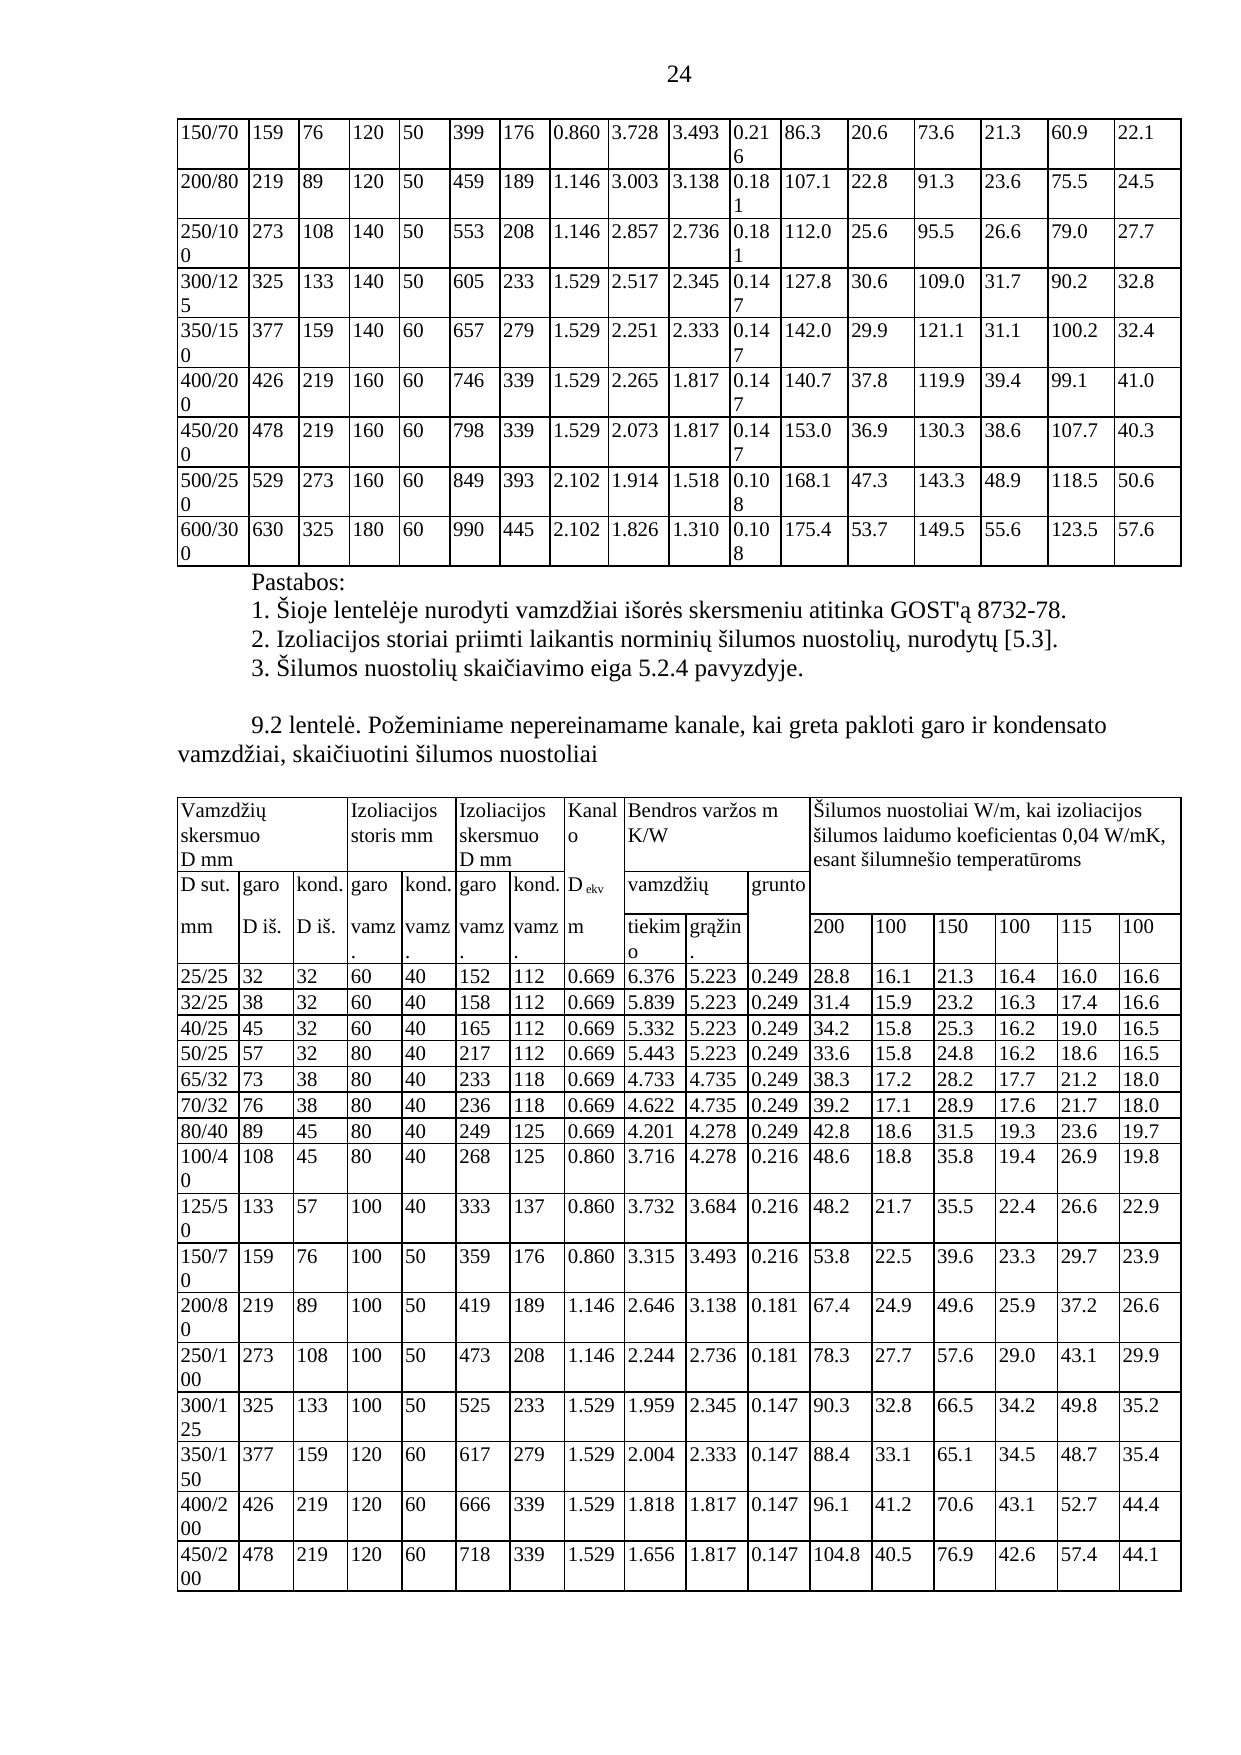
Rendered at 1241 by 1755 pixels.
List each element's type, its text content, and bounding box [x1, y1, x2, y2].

table_cell 24.8 [935, 1041, 995, 1066]
table_cell 35.8 [935, 1144, 995, 1192]
table_cell 200/80 [178, 170, 248, 217]
table_cell 3.684 [687, 1194, 747, 1242]
table_cell 89 [300, 170, 349, 217]
table_cell 112 [511, 1016, 564, 1040]
table_header Vamzdžių skersmuo D mm [178, 798, 347, 871]
text 2. Izoliacijos storiai priimti laikantis norminių šilumos nuostolių, nurodytų [5.3]. [177, 624, 1181, 653]
table_cell 60 [400, 318, 449, 367]
table_cell [749, 913, 809, 963]
table_cell 107.1 [782, 170, 847, 217]
table_cell 80/40 [178, 1119, 238, 1143]
table_cell 160 [350, 468, 399, 516]
table_cell 219 [300, 368, 349, 416]
table_cell 1.529 [565, 1542, 624, 1590]
table_cell 29.0 [996, 1343, 1057, 1391]
table_cell 377 [240, 1442, 293, 1491]
table_cell 80 [348, 1041, 401, 1066]
table_cell 38.3 [811, 1067, 871, 1091]
table_cell 1.146 [551, 219, 608, 267]
table_cell 0.181 [731, 170, 780, 217]
table_cell 23.6 [982, 170, 1047, 217]
table_cell 150 [935, 915, 995, 963]
table_cell 0.147 [749, 1542, 809, 1590]
table_cell 57 [240, 1041, 293, 1066]
table_cell 34.2 [811, 1016, 871, 1040]
table_cell 339 [511, 1542, 564, 1590]
table_cell vamz. [457, 913, 509, 963]
table_cell 219 [240, 1293, 293, 1341]
table_cell 25.3 [935, 1016, 995, 1040]
table_cell 60 [400, 418, 449, 466]
table_cell 0.147 [749, 1393, 809, 1441]
table_cell 40 [403, 1194, 455, 1242]
table_cell 279 [501, 318, 549, 367]
table_cell 17.6 [996, 1093, 1057, 1117]
table_cell 1.529 [551, 269, 608, 317]
table_cell 500/250 [178, 468, 248, 516]
table_cell 115 [1058, 915, 1119, 963]
table_cell 5.223 [687, 990, 747, 1014]
table_cell 45 [294, 1119, 347, 1143]
table_cell 0.860 [565, 1144, 624, 1192]
table_cell D iš. [294, 913, 347, 963]
table_cell 339 [501, 418, 549, 466]
table_cell 1.310 [670, 517, 729, 565]
table_cell 60 [400, 368, 449, 416]
table_cell 2.244 [625, 1343, 685, 1391]
table_cell 630 [250, 517, 298, 565]
table_cell 0.147 [749, 1442, 809, 1491]
table_cell 100 [873, 915, 933, 963]
table_cell 31.5 [935, 1119, 995, 1143]
table_cell 32 [294, 964, 347, 988]
table_cell m [565, 913, 624, 963]
table_cell 150/70 [178, 120, 248, 168]
table_cell 130.3 [915, 418, 980, 466]
table_cell 19.8 [1120, 1144, 1180, 1192]
text 9.2 lentelė. Požeminiame nepereinamame kanale, kai greta pakloti garo ir kondensato vamzdžiai, skaičiuotini šilumos nuostoliai [177, 711, 1181, 768]
table_cell 180 [350, 517, 399, 565]
table_cell 112.0 [782, 219, 847, 267]
table_cell 19.3 [996, 1119, 1057, 1143]
table_cell 4.735 [687, 1067, 747, 1091]
table_cell 33.6 [811, 1041, 871, 1066]
table_cell 0.249 [749, 964, 809, 988]
table_cell D sut. [178, 872, 238, 913]
table_cell 29.9 [849, 318, 914, 367]
table_cell 3.003 [609, 170, 668, 217]
table_cell 233 [457, 1067, 509, 1091]
table_cell 478 [250, 418, 298, 466]
table_cell 333 [457, 1194, 509, 1242]
table_cell 100 [348, 1293, 401, 1341]
table_cell garo [348, 872, 401, 913]
table_cell 50/25 [178, 1041, 238, 1066]
table_cell 70/32 [178, 1093, 238, 1117]
table_cell 36.9 [849, 418, 914, 466]
table_cell 70.6 [935, 1492, 995, 1540]
table_cell garo [240, 872, 293, 913]
table_cell 22.5 [873, 1244, 933, 1292]
table_cell 5.839 [625, 990, 685, 1014]
table_cell 0.249 [749, 990, 809, 1014]
table_cell 38 [240, 990, 293, 1014]
table_cell 0.181 [749, 1293, 809, 1341]
table_cell 393 [501, 468, 549, 516]
table_cell 6.376 [625, 964, 685, 988]
table_cell 16.5 [1120, 1016, 1180, 1040]
table_cell 140 [350, 219, 399, 267]
table_cell 1.817 [687, 1492, 747, 1540]
table_cell 22.4 [996, 1194, 1057, 1242]
table_cell 26.6 [982, 219, 1047, 267]
table_cell 39.4 [982, 368, 1047, 416]
table_cell 1.146 [551, 170, 608, 217]
table_cell 91.3 [915, 170, 980, 217]
table_cell 1.826 [609, 517, 668, 565]
table_cell 133 [294, 1393, 347, 1441]
table_cell 2.646 [625, 1293, 685, 1341]
table_cell 39.6 [935, 1244, 995, 1292]
table_cell 140.7 [782, 368, 847, 416]
table_cell 60 [403, 1542, 455, 1590]
table_cell 219 [294, 1492, 347, 1540]
table_cell 0.249 [749, 1041, 809, 1066]
table_header Kanalo [565, 798, 624, 871]
table_cell 1.818 [625, 1492, 685, 1540]
table_cell 2.736 [670, 219, 729, 267]
table_cell 40 [403, 1067, 455, 1091]
table_cell 19.0 [1058, 1016, 1119, 1040]
table_cell 76.9 [935, 1542, 995, 1590]
table_cell 18.6 [873, 1119, 933, 1143]
table_cell 15.8 [873, 1016, 933, 1040]
table_cell 0.669 [565, 1093, 624, 1117]
table_cell 76 [240, 1093, 293, 1117]
table_cell 125 [511, 1119, 564, 1143]
table_cell 4.733 [625, 1067, 685, 1091]
table_cell 52.7 [1058, 1492, 1119, 1540]
table_cell 133 [300, 269, 349, 317]
table_cell 219 [250, 170, 298, 217]
table_cell 120 [348, 1442, 401, 1491]
table_cell 26.6 [1058, 1194, 1119, 1242]
table_cell 23.2 [935, 990, 995, 1014]
table_cell 123.5 [1049, 517, 1114, 565]
table_cell 40.5 [873, 1542, 933, 1590]
table_cell 67.4 [811, 1293, 871, 1341]
table_cell 90.3 [811, 1393, 871, 1441]
table_cell 1.146 [565, 1293, 624, 1341]
table_cell 49.8 [1058, 1393, 1119, 1441]
table_cell 2.004 [625, 1442, 685, 1491]
table_cell 249 [457, 1119, 509, 1143]
table_cell 100 [348, 1393, 401, 1441]
table_cell 2.857 [609, 219, 668, 267]
table_cell 217 [457, 1041, 509, 1066]
table_cell 60 [400, 517, 449, 565]
table_cell 1.529 [565, 1442, 624, 1491]
table_cell garo [457, 872, 509, 913]
table_cell 48.6 [811, 1144, 871, 1192]
table_cell 0.216 [749, 1244, 809, 1292]
table_cell 0.216 [749, 1194, 809, 1242]
table_cell 473 [457, 1343, 509, 1391]
table_cell 120 [348, 1542, 401, 1590]
table_cell 29.9 [1120, 1343, 1180, 1391]
table_cell 2.073 [609, 418, 668, 466]
table_cell 49.6 [935, 1293, 995, 1341]
table_cell 450/200 [178, 418, 248, 466]
table_cell 16.5 [1120, 1041, 1180, 1066]
table_cell 525 [457, 1393, 509, 1441]
table_cell 50 [403, 1393, 455, 1441]
table_cell 0.181 [731, 219, 780, 267]
table_cell 142.0 [782, 318, 847, 367]
table_cell 273 [300, 468, 349, 516]
table_cell 0.147 [731, 368, 780, 416]
table_cell 22.9 [1120, 1194, 1180, 1242]
table_header Izoliacijos skersmuo D mm [457, 798, 564, 871]
table_cell 657 [451, 318, 499, 367]
table_cell D iš. [240, 913, 293, 963]
table_cell 89 [294, 1293, 347, 1341]
table_cell 25.6 [849, 219, 914, 267]
table_cell 55.6 [982, 517, 1047, 565]
table_cell 18.8 [873, 1144, 933, 1192]
table_cell 377 [250, 318, 298, 367]
table_cell 426 [250, 368, 298, 416]
table_cell D ekv [565, 871, 624, 913]
table_cell 50 [403, 1244, 455, 1292]
table_cell 37.2 [1058, 1293, 1119, 1341]
table_cell mm [178, 913, 238, 963]
table_cell 990 [451, 517, 499, 565]
table_cell 1.529 [551, 318, 608, 367]
table_cell 32.4 [1115, 318, 1180, 367]
table_cell 30.6 [849, 269, 914, 317]
table_cell 2.736 [687, 1343, 747, 1391]
table_cell 5.223 [687, 1016, 747, 1040]
table_cell 189 [501, 170, 549, 217]
table_cell 73 [240, 1067, 293, 1091]
table_cell 118 [511, 1067, 564, 1091]
table_cell 76 [294, 1244, 347, 1292]
table_cell 108 [240, 1144, 293, 1192]
table_cell 189 [511, 1293, 564, 1341]
table_cell 32 [294, 1041, 347, 1066]
table_cell 3.728 [609, 120, 668, 168]
table_cell 100 [348, 1244, 401, 1292]
table_cell 140 [350, 318, 399, 367]
table_cell 34.2 [996, 1393, 1057, 1441]
table_cell 40.3 [1115, 418, 1180, 466]
table_cell 219 [294, 1542, 347, 1590]
table_cell 80 [348, 1067, 401, 1091]
table_cell 26.9 [1058, 1144, 1119, 1192]
table_cell 159 [300, 318, 349, 367]
table_cell 149.5 [915, 517, 980, 565]
table_cell 350/150 [178, 1442, 238, 1491]
table_cell 399 [451, 120, 499, 168]
table_cell kond. [294, 872, 347, 913]
table_cell 28.9 [935, 1093, 995, 1117]
table_cell 109.0 [915, 269, 980, 317]
table_cell 80 [348, 1093, 401, 1117]
table_cell 21.7 [873, 1194, 933, 1242]
table_cell 168.1 [782, 468, 847, 516]
table_cell 17.4 [1058, 990, 1119, 1014]
table_cell 40 [403, 1041, 455, 1066]
table_cell 236 [457, 1093, 509, 1117]
table_cell 75.5 [1049, 170, 1114, 217]
table_cell 133 [240, 1194, 293, 1242]
table_cell 112 [511, 990, 564, 1014]
table_cell 200/80 [178, 1293, 238, 1341]
table_cell 27.7 [1115, 219, 1180, 267]
table_cell 53.7 [849, 517, 914, 565]
table_cell 45 [240, 1016, 293, 1040]
table_cell 38 [294, 1093, 347, 1117]
table_cell 23.6 [1058, 1119, 1119, 1143]
table_cell 3.315 [625, 1244, 685, 1292]
table_cell 0.147 [749, 1492, 809, 1540]
table_cell 1.817 [687, 1542, 747, 1590]
table_cell 325 [240, 1393, 293, 1441]
table_cell 100 [996, 915, 1057, 963]
table_cell 40 [403, 1093, 455, 1117]
table_cell vamz. [403, 913, 455, 963]
table_cell 33.1 [873, 1442, 933, 1491]
table_cell 118.5 [1049, 468, 1114, 516]
table_cell 339 [501, 368, 549, 416]
table_cell 0.108 [731, 468, 780, 516]
table_cell 159 [240, 1244, 293, 1292]
table_cell 0.108 [731, 517, 780, 565]
table_cell 88.4 [811, 1442, 871, 1491]
table_cell 19.7 [1120, 1119, 1180, 1143]
table_cell kond. [403, 872, 455, 913]
table_cell 73.6 [915, 120, 980, 168]
table_cell 60 [403, 1492, 455, 1540]
table_cell 60 [348, 964, 401, 988]
table_cell 0.147 [731, 269, 780, 317]
table_cell 553 [451, 219, 499, 267]
table_cell 0.216 [731, 120, 780, 168]
table_cell 31.7 [982, 269, 1047, 317]
table_cell 2.333 [687, 1442, 747, 1491]
table_cell 0.669 [565, 1119, 624, 1143]
table_cell 325 [250, 269, 298, 317]
table_cell 100/40 [178, 1144, 238, 1192]
table_cell 50 [400, 269, 449, 317]
table_cell 3.138 [687, 1293, 747, 1341]
table_cell 450/200 [178, 1542, 238, 1590]
table_cell kond. [511, 872, 564, 913]
table_cell 26.6 [1120, 1293, 1180, 1341]
table_cell 22.8 [849, 170, 914, 217]
table_cell 48.9 [982, 468, 1047, 516]
table_cell grunto [749, 872, 809, 913]
table_cell 300/125 [178, 269, 248, 317]
table_cell 20.6 [849, 120, 914, 168]
table_cell 4.278 [687, 1119, 747, 1143]
table_cell 99.1 [1049, 368, 1114, 416]
table_cell 34.5 [996, 1442, 1057, 1491]
table_cell 1.817 [670, 368, 729, 416]
table_cell 119.9 [915, 368, 980, 416]
table_cell 140 [350, 269, 399, 317]
table_cell 24.5 [1115, 170, 1180, 217]
table_cell 40 [403, 1119, 455, 1143]
table_cell 60 [348, 1016, 401, 1040]
table_cell 22.1 [1115, 120, 1180, 168]
table_cell 65.1 [935, 1442, 995, 1491]
table_cell 50 [403, 1343, 455, 1391]
table_cell 1.817 [670, 418, 729, 466]
table_cell 78.3 [811, 1343, 871, 1391]
table_cell 16.6 [1120, 964, 1180, 988]
table_cell 57 [294, 1194, 347, 1242]
table_cell 1.914 [609, 468, 668, 516]
table_cell 16.2 [996, 1016, 1057, 1040]
table_cell 41.0 [1115, 368, 1180, 416]
table_cell 0.249 [749, 1016, 809, 1040]
table_cell 150/70 [178, 1244, 238, 1292]
table_cell 50 [400, 170, 449, 217]
table_cell 35.2 [1120, 1393, 1180, 1441]
table_cell 32/25 [178, 990, 238, 1014]
table_cell 0.860 [565, 1194, 624, 1242]
table_cell 60 [400, 468, 449, 516]
table_cell 400/200 [178, 368, 248, 416]
table_cell 208 [501, 219, 549, 267]
table_cell 50 [400, 219, 449, 267]
table_cell 0.216 [749, 1144, 809, 1192]
text 3. Šilumos nuostolių skaičiavimo eiga 5.2.4 pavyzdyje. [177, 653, 1181, 682]
table_cell 350/150 [178, 318, 248, 367]
table_cell 1.529 [565, 1492, 624, 1540]
table_cell 76 [300, 120, 349, 168]
table_cell 18.6 [1058, 1041, 1119, 1066]
table_cell 60.9 [1049, 120, 1114, 168]
table_cell 2.251 [609, 318, 668, 367]
table_cell 80 [348, 1119, 401, 1143]
table_cell 17.2 [873, 1067, 933, 1091]
table_cell 60 [403, 1442, 455, 1491]
table_cell 0.669 [565, 1041, 624, 1066]
table_cell 478 [240, 1542, 293, 1590]
table_cell 27.7 [873, 1343, 933, 1391]
table_cell 4.201 [625, 1119, 685, 1143]
table_cell 40 [403, 990, 455, 1014]
table_cell 529 [250, 468, 298, 516]
table_cell 0.249 [749, 1067, 809, 1091]
table_cell 0.860 [551, 120, 608, 168]
table_cell 158 [457, 990, 509, 1014]
table_cell 57.6 [935, 1343, 995, 1391]
table_cell 127.8 [782, 269, 847, 317]
table_cell 279 [511, 1442, 564, 1491]
table_cell 21.2 [1058, 1067, 1119, 1091]
table_cell 176 [511, 1244, 564, 1292]
table_cell 37.8 [849, 368, 914, 416]
table_cell 1.529 [565, 1393, 624, 1441]
table_cell 445 [501, 517, 549, 565]
table_cell 1.529 [551, 368, 608, 416]
table_cell 86.3 [782, 120, 847, 168]
table_cell 24.9 [873, 1293, 933, 1341]
table_cell 0.249 [749, 1093, 809, 1117]
table_cell 57.6 [1115, 517, 1180, 565]
table_cell 137 [511, 1194, 564, 1242]
table_cell 50 [403, 1293, 455, 1341]
table_cell 31.4 [811, 990, 871, 1014]
table_cell 32.8 [1115, 269, 1180, 317]
table_cell 1.146 [565, 1343, 624, 1391]
table_cell 17.7 [996, 1067, 1057, 1091]
table_cell 38 [294, 1067, 347, 1091]
table_cell 2.333 [670, 318, 729, 367]
table_cell tiekimo [625, 915, 685, 963]
table_cell 16.6 [1120, 990, 1180, 1014]
table_cell 43.1 [996, 1492, 1057, 1540]
table_cell 120 [350, 120, 399, 168]
table_cell 35.4 [1120, 1442, 1180, 1491]
table_cell 100 [1120, 915, 1180, 963]
table_cell 2.265 [609, 368, 668, 416]
table_header Bendros varžos m K/W [625, 798, 809, 871]
table_cell 40 [403, 1144, 455, 1192]
table_cell 43.1 [1058, 1343, 1119, 1391]
text Pastabos: [177, 567, 1181, 596]
table_cell 208 [511, 1343, 564, 1391]
table_cell 32 [294, 990, 347, 1014]
table_cell 2.102 [551, 517, 608, 565]
table_cell 0.669 [565, 1016, 624, 1040]
table_cell 17.1 [873, 1093, 933, 1117]
table_cell 4.735 [687, 1093, 747, 1117]
table_cell 419 [457, 1293, 509, 1341]
table_cell 0.669 [565, 990, 624, 1014]
table_cell 153.0 [782, 418, 847, 466]
table_cell 5.223 [687, 1041, 747, 1066]
table_cell 29.7 [1058, 1244, 1119, 1292]
table_cell 233 [501, 269, 549, 317]
table_cell 400/200 [178, 1492, 238, 1540]
table_cell 45 [294, 1144, 347, 1192]
table_cell 325 [300, 517, 349, 565]
table_cell 42.8 [811, 1119, 871, 1143]
table_cell 2.345 [670, 269, 729, 317]
table_cell 1.529 [551, 418, 608, 466]
table_cell 359 [457, 1244, 509, 1292]
table_cell 32 [294, 1016, 347, 1040]
table_cell 112 [511, 964, 564, 988]
table_cell 18.0 [1120, 1067, 1180, 1091]
table_cell 600/300 [178, 517, 248, 565]
table_cell 5.223 [687, 964, 747, 988]
table_cell 125/50 [178, 1194, 238, 1242]
table_cell 176 [501, 120, 549, 168]
table_cell 89 [240, 1119, 293, 1143]
table_cell 25.9 [996, 1293, 1057, 1341]
table_cell 57.4 [1058, 1542, 1119, 1590]
table_cell 16.2 [996, 1041, 1057, 1066]
table_cell vamz. [511, 913, 564, 963]
table_cell 104.8 [811, 1542, 871, 1590]
table_cell 18.0 [1120, 1093, 1180, 1117]
table_cell 605 [451, 269, 499, 317]
table_cell 175.4 [782, 517, 847, 565]
table_cell 152 [457, 964, 509, 988]
table_cell 273 [240, 1343, 293, 1391]
table_cell 23.3 [996, 1244, 1057, 1292]
table_cell 16.3 [996, 990, 1057, 1014]
table_cell vamz. [348, 913, 401, 963]
table_cell 100 [348, 1343, 401, 1391]
table_cell 143.3 [915, 468, 980, 516]
table_cell 233 [511, 1393, 564, 1441]
table_cell 23.9 [1120, 1244, 1180, 1292]
table_cell 159 [294, 1442, 347, 1491]
table_cell 95.5 [915, 219, 980, 267]
table_cell 15.8 [873, 1041, 933, 1066]
table_cell 3.732 [625, 1194, 685, 1242]
table_cell 47.3 [849, 468, 914, 516]
table_cell 4.622 [625, 1093, 685, 1117]
table_cell 849 [451, 468, 499, 516]
table_cell 32 [240, 964, 293, 988]
table_cell 65/32 [178, 1067, 238, 1091]
table_cell 41.2 [873, 1492, 933, 1540]
table_cell 44.4 [1120, 1492, 1180, 1540]
table_cell 5.332 [625, 1016, 685, 1040]
table_cell 40 [403, 1016, 455, 1040]
table_cell 38.6 [982, 418, 1047, 466]
table_cell 44.1 [1120, 1542, 1180, 1590]
table_cell 1.518 [670, 468, 729, 516]
table_cell 798 [451, 418, 499, 466]
table_cell 35.5 [935, 1194, 995, 1242]
table_cell 25/25 [178, 964, 238, 988]
table_cell vamzdžių [625, 872, 747, 913]
table_cell 107.7 [1049, 418, 1114, 466]
table_cell 112 [511, 1041, 564, 1066]
table_cell 100.2 [1049, 318, 1114, 367]
table_cell 0.181 [749, 1343, 809, 1391]
table_cell 79.0 [1049, 219, 1114, 267]
table_cell 60 [348, 990, 401, 1014]
table_cell 66.5 [935, 1393, 995, 1441]
table_cell 0.147 [731, 418, 780, 466]
table_cell 50.6 [1115, 468, 1180, 516]
table_cell 108 [294, 1343, 347, 1391]
table_cell 39.2 [811, 1093, 871, 1117]
table_cell 90.2 [1049, 269, 1114, 317]
table_cell 118 [511, 1093, 564, 1117]
table_cell 339 [511, 1492, 564, 1540]
table_cell 108 [300, 219, 349, 267]
table_cell 159 [250, 120, 298, 168]
table_cell 40 [403, 964, 455, 988]
table_cell 21.3 [935, 964, 995, 988]
table_cell 96.1 [811, 1492, 871, 1540]
table_cell 80 [348, 1144, 401, 1192]
table_cell 31.1 [982, 318, 1047, 367]
table_cell 53.8 [811, 1244, 871, 1292]
table_cell 2.517 [609, 269, 668, 317]
table_cell 250/100 [178, 1343, 238, 1391]
table_cell 3.493 [670, 120, 729, 168]
table_cell 16.1 [873, 964, 933, 988]
table_cell 250/100 [178, 219, 248, 267]
table_cell 21.7 [1058, 1093, 1119, 1117]
table_cell 42.6 [996, 1542, 1057, 1590]
table_cell 28.2 [935, 1067, 995, 1091]
table_cell 125 [511, 1144, 564, 1192]
table_cell 15.9 [873, 990, 933, 1014]
table_cell 459 [451, 170, 499, 217]
table_cell 5.443 [625, 1041, 685, 1066]
table_cell 165 [457, 1016, 509, 1040]
table_cell 3.493 [687, 1244, 747, 1292]
table_cell 100 [348, 1194, 401, 1242]
table_cell 50 [400, 120, 449, 168]
table_cell 0.669 [565, 964, 624, 988]
table_header Šilumos nuostoliai W/m, kai izoliacijos šilumos laidumo koeficientas 0,04 W/mK, esant šilumnešio temperatūroms [811, 798, 1180, 913]
table_cell 120 [350, 170, 399, 217]
table_cell 21.3 [982, 120, 1047, 168]
table_cell 48.7 [1058, 1442, 1119, 1491]
table_cell 617 [457, 1442, 509, 1491]
table_cell 3.716 [625, 1144, 685, 1192]
table_cell 1.656 [625, 1542, 685, 1590]
table_cell 120 [348, 1492, 401, 1540]
table_cell 718 [457, 1542, 509, 1590]
table_cell 4.278 [687, 1144, 747, 1192]
table_cell 666 [457, 1492, 509, 1540]
table_cell 16.0 [1058, 964, 1119, 988]
table_cell 160 [350, 418, 399, 466]
table_cell 2.102 [551, 468, 608, 516]
table_cell 0.669 [565, 1067, 624, 1091]
table_cell 3.138 [670, 170, 729, 217]
table_cell 2.345 [687, 1393, 747, 1441]
table_cell 40/25 [178, 1016, 238, 1040]
table_cell 28.8 [811, 964, 871, 988]
table_cell 0.147 [731, 318, 780, 367]
table_cell 219 [300, 418, 349, 466]
table_cell grąžin. [687, 915, 747, 963]
table_cell 16.4 [996, 964, 1057, 988]
table_cell 121.1 [915, 318, 980, 367]
table_cell 273 [250, 219, 298, 267]
text 1. Šioje lentelėje nurodyti vamzdžiai išorės skersmeniu atitinka GOST'ą 8732-78. [177, 596, 1181, 624]
table_cell 0.249 [749, 1119, 809, 1143]
table_cell 268 [457, 1144, 509, 1192]
table_cell 300/125 [178, 1393, 238, 1441]
table_cell 746 [451, 368, 499, 416]
table_cell 19.4 [996, 1144, 1057, 1192]
table_header Izoliacijos storis mm [348, 798, 455, 871]
table_cell 1.959 [625, 1393, 685, 1441]
table_cell 48.2 [811, 1194, 871, 1242]
table_cell 32.8 [873, 1393, 933, 1441]
table_cell 0.860 [565, 1244, 624, 1292]
table_cell 426 [240, 1492, 293, 1540]
table_cell 200 [811, 915, 871, 963]
table_cell 160 [350, 368, 399, 416]
